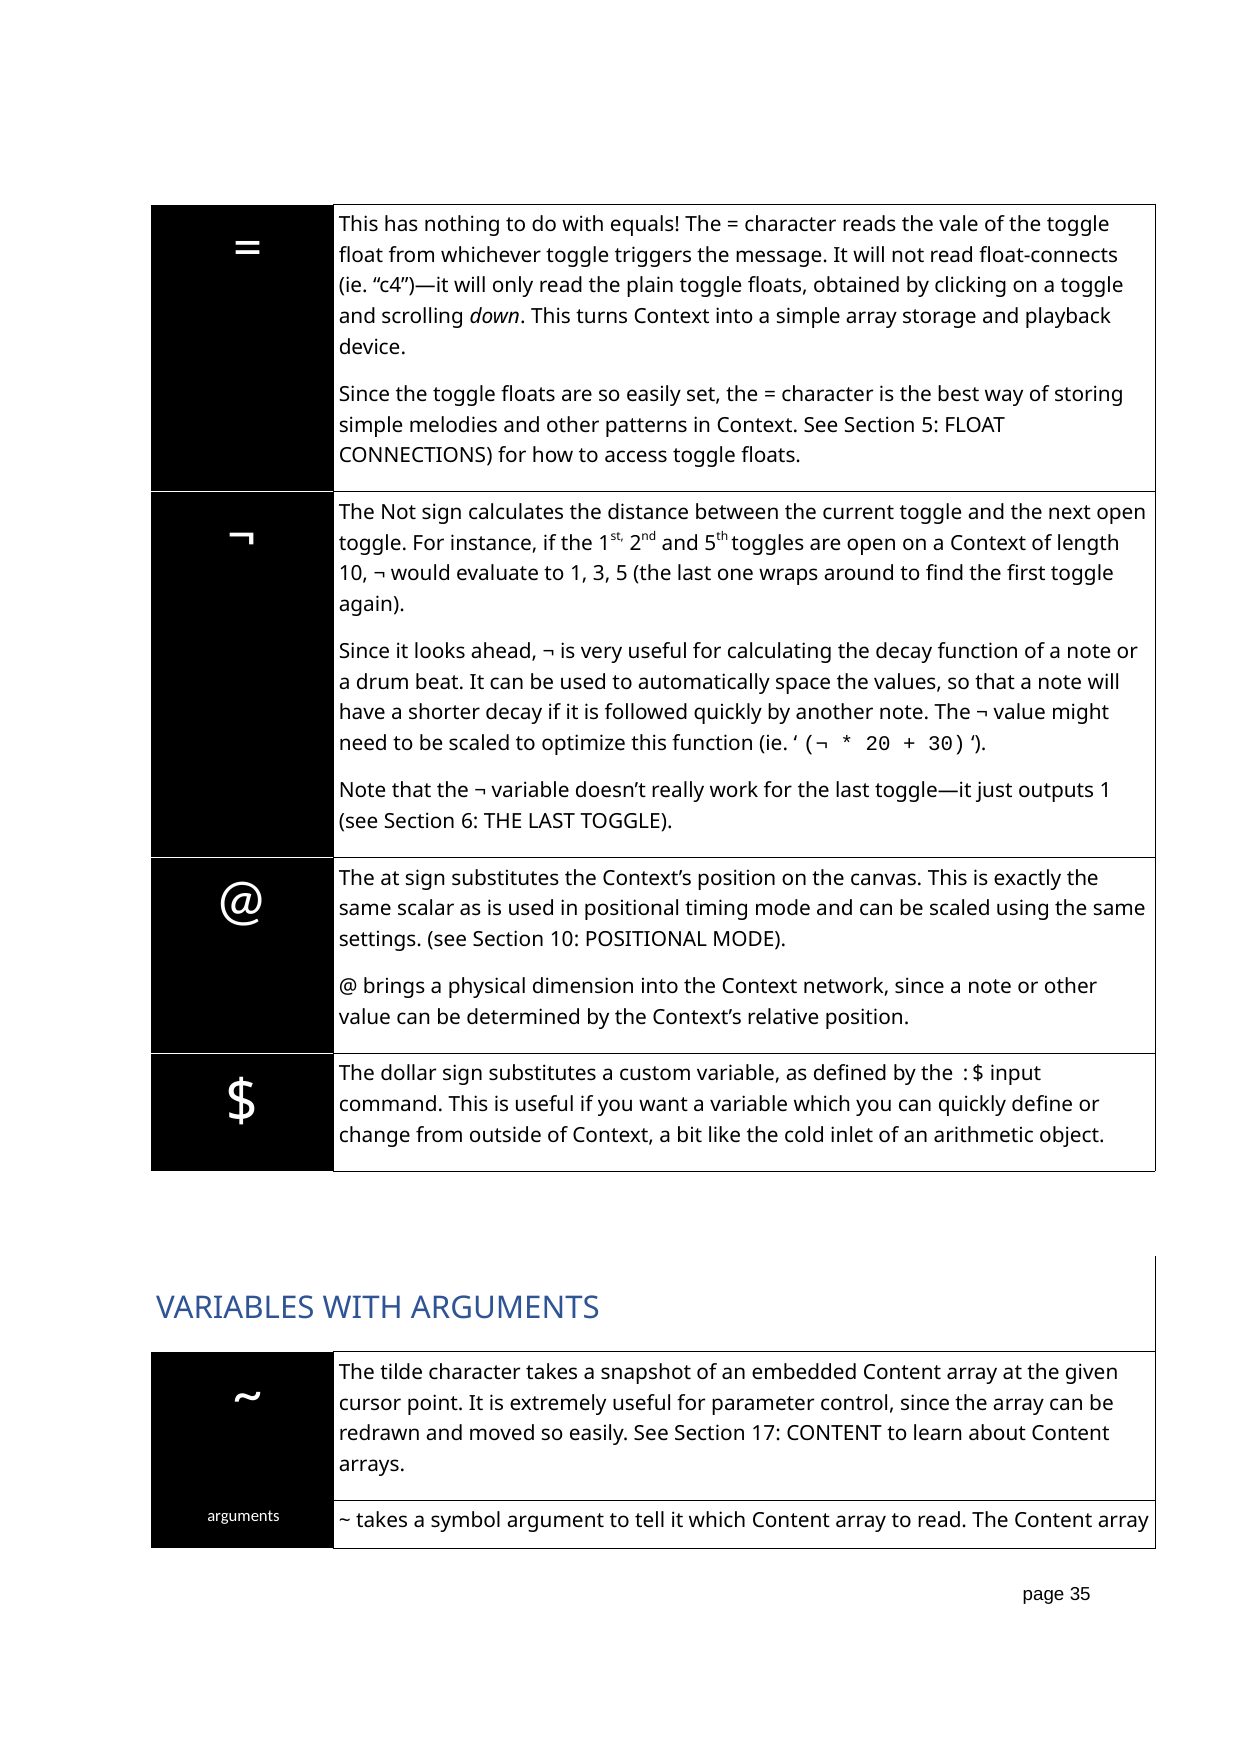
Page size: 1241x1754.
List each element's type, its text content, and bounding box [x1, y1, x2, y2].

table_cell $ [151, 1054, 333, 1171]
table_cell The dollar sign substitutes a custom variable, as defined by the :$ input command. This is useful if you want a variable which you can quickly define or change from outside of Context, a bit like the cold inlet of an arithmetic object. [334, 1054, 1155, 1171]
table_cell ¬ [151, 492, 333, 857]
table_cell This has nothing to do with equals! The = character reads the vale of the toggle float from whichever toggle triggers the message. It will not read float-connects (ie. “c4”)—it will only read the plain toggle floats, obtained by clicking on a toggle and scrolling down. This turns Context into a simple array storage and playback device. Since the toggle floats are so easily set, the = character is the best way of storing simple melodies and other patterns in Context. See Section 5: FLOAT CONNECTIONS) for how to access toggle floats. [334, 205, 1155, 491]
table_header VARIABLES WITH ARGUMENTS [150, 1256, 1155, 1351]
table_cell The tilde character takes a snapshot of an embedded Content array at the given cursor point. It is extremely useful for parameter control, since the array can be redrawn and moved so easily. See Section 17: CONTENT to learn about Content arrays. [334, 1352, 1155, 1500]
table_cell The at sign substitutes the Context’s position on the canvas. This is exactly the same scalar as is used in positional timing mode and can be scaled using the same settings. (see Section 10: POSITIONAL MODE). @ brings a physical dimension into the Context network, since a note or other value can be determined by the Context’s relative position. [334, 858, 1155, 1053]
table_cell ~ takes a symbol argument to tell it which Content array to read. The Content array [334, 1501, 1155, 1548]
table_cell = [151, 205, 333, 491]
table_cell The Not sign calculates the distance between the current toggle and the next open toggle. For instance, if the 1st, 2nd and 5th toggles are open on a Context of length 10, ¬ would evaluate to 1, 3, 5 (the last one wraps around to find the first toggle again). Since it looks ahead, ¬ is very useful for calculating the decay function of a note or a drum beat. It can be used to automatically space the values, so that a note will have a shorter decay if it is followed quickly by another note. The ¬ value might need to be scaled to optimize this function (ie. ‘ (¬ * 20 + 30) ‘). Note that the ¬ variable doesn’t really work for the last toggle—it just outputs 1 (see Section 6: THE LAST TOGGLE). [334, 492, 1155, 857]
table_cell arguments [151, 1501, 333, 1548]
table_cell @ [151, 858, 333, 1053]
table_cell ~ [151, 1352, 333, 1500]
